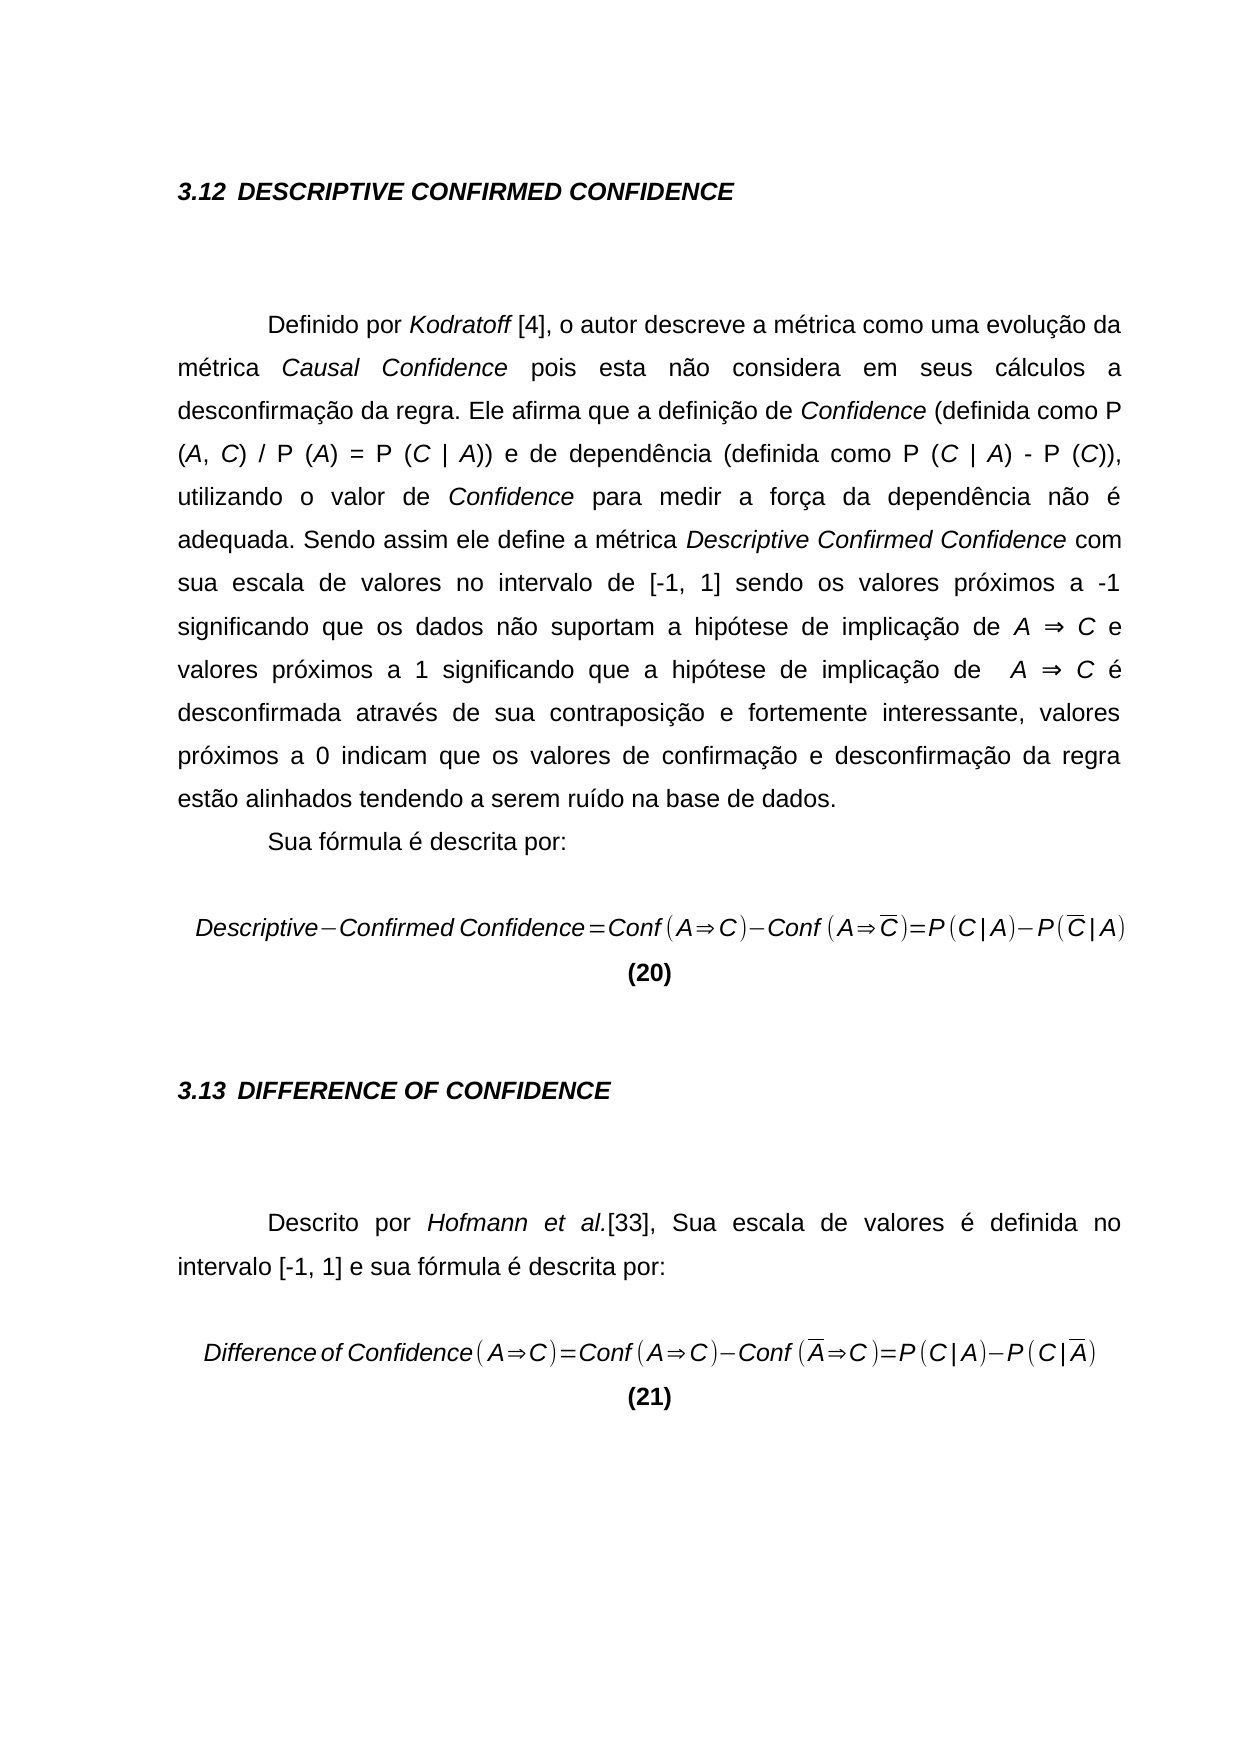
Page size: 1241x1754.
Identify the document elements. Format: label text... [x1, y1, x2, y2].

subtitle DIFFERENCE OF CONFIDENCE [177, 1076, 1122, 1104]
text Definido por Kodratoff [4], o autor descreve a métrica como uma evolução da métrica Causal Confidence pois esta não considera em seus cálculos a desconfirmação da regra. Ele afirma que a definição de Confidence (definida como P (A, C) / P (A) = P (C | A)) e de dependência (definida como P (C | A) - P (C)), utilizando o valor de Confidence para medir a força da dependência não é adequada. Sendo assim ele define a métrica Descriptive Confirmed Confidence com sua escala de valores no intervalo de [-1, 1] sendo os valores próximos a -1 significando que os dados não suportam a hipótese de implicação de A ⇒ C e valores próximos a 1 significando que a hipótese de implicação de A ⇒ C é desconfirmada através de sua contraposição e fortemente interessante, valores próximos a 0 indicam que os valores de confirmação e desconfirmação da regra estão alinhados tendendo a serem ruído na base de dados. [177, 310, 1122, 813]
text Sua fórmula é descrita por: [177, 827, 1122, 856]
text (20) [177, 913, 1122, 986]
text Descrito por Hofmann et al.[33], Sua escala de valores é definida no intervalo [-1, 1] e sua fórmula é descrita por: [177, 1208, 1122, 1280]
subtitle DESCRIPTIVE CONFIRMED CONFIDENCE [177, 177, 1122, 206]
text (21) [177, 1338, 1122, 1411]
